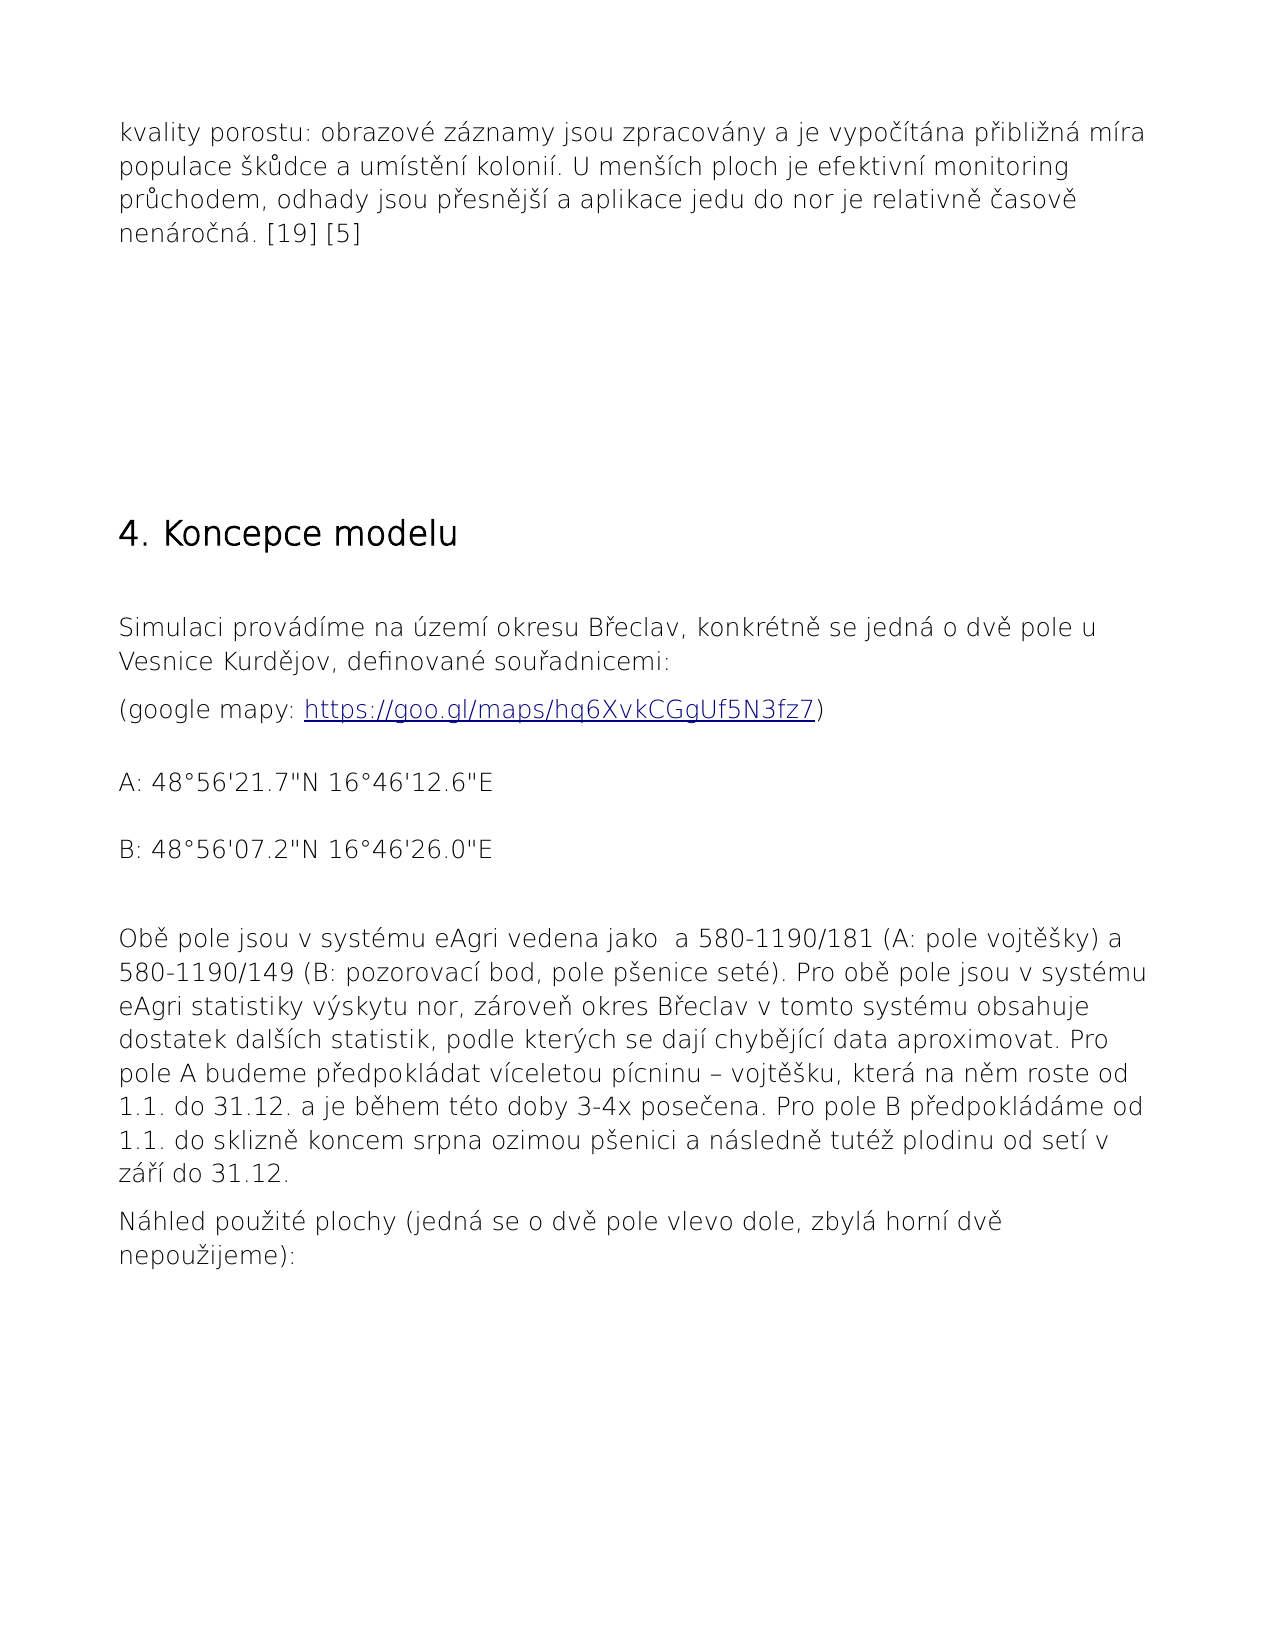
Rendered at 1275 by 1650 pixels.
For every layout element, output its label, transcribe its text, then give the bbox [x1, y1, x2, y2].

text Simulaci provádíme na území okresu Břeclav, konkrétně se jedná o dvě pole u Vesnice Kurdějov, definované souřadnicemi: [118, 613, 1157, 676]
text Náhled použité plochy (jedná se o dvě pole vlevo dole, zbylá horní dvě nepoužijeme): [118, 1208, 1157, 1270]
subtitle 4. Koncepce modelu [118, 514, 1157, 553]
subtitle A: 48°56'21.7"N 16°46'12.6"E [118, 768, 1157, 797]
subtitle B: 48°56'07.2"N 16°46'26.0"E [118, 835, 1157, 864]
text kvality porostu: obrazové záznamy jsou zpracovány a je vypočítána přibližná míra populace škůdce a umístění kolonií. U menších ploch je efektivní monitoring průchodem, odhady jsou přesnější a aplikace jedu do nor je relativně časově nenáročná. [19] [5] [118, 118, 1157, 248]
text (google mapy: https://goo.gl/maps/hq6XvkCGgUf5N3fz7) [118, 695, 1157, 724]
text Obě pole jsou v systému eAgri vedena jako a 580-1190/181 (A: pole vojtěšky) a 580-1190/149 (B: pozorovací bod, pole pšenice seté). Pro obě pole jsou v systému eAgri statistiky výskytu nor, zároveň okres Břeclav v tomto systému obsahuje dostatek dalších statistik, podle kterých se dají chybějící data aproximovat. Pro pole A budeme předpokládat víceletou pícninu – vojtěšku, která na něm roste od 1.1. do 31.12. a je během této doby 3-4x posečena. Pro pole B předpokládáme od 1.1. do sklizně koncem srpna ozimou pšenici a následně tutéž plodinu od setí v září do 31.12. [118, 925, 1157, 1189]
